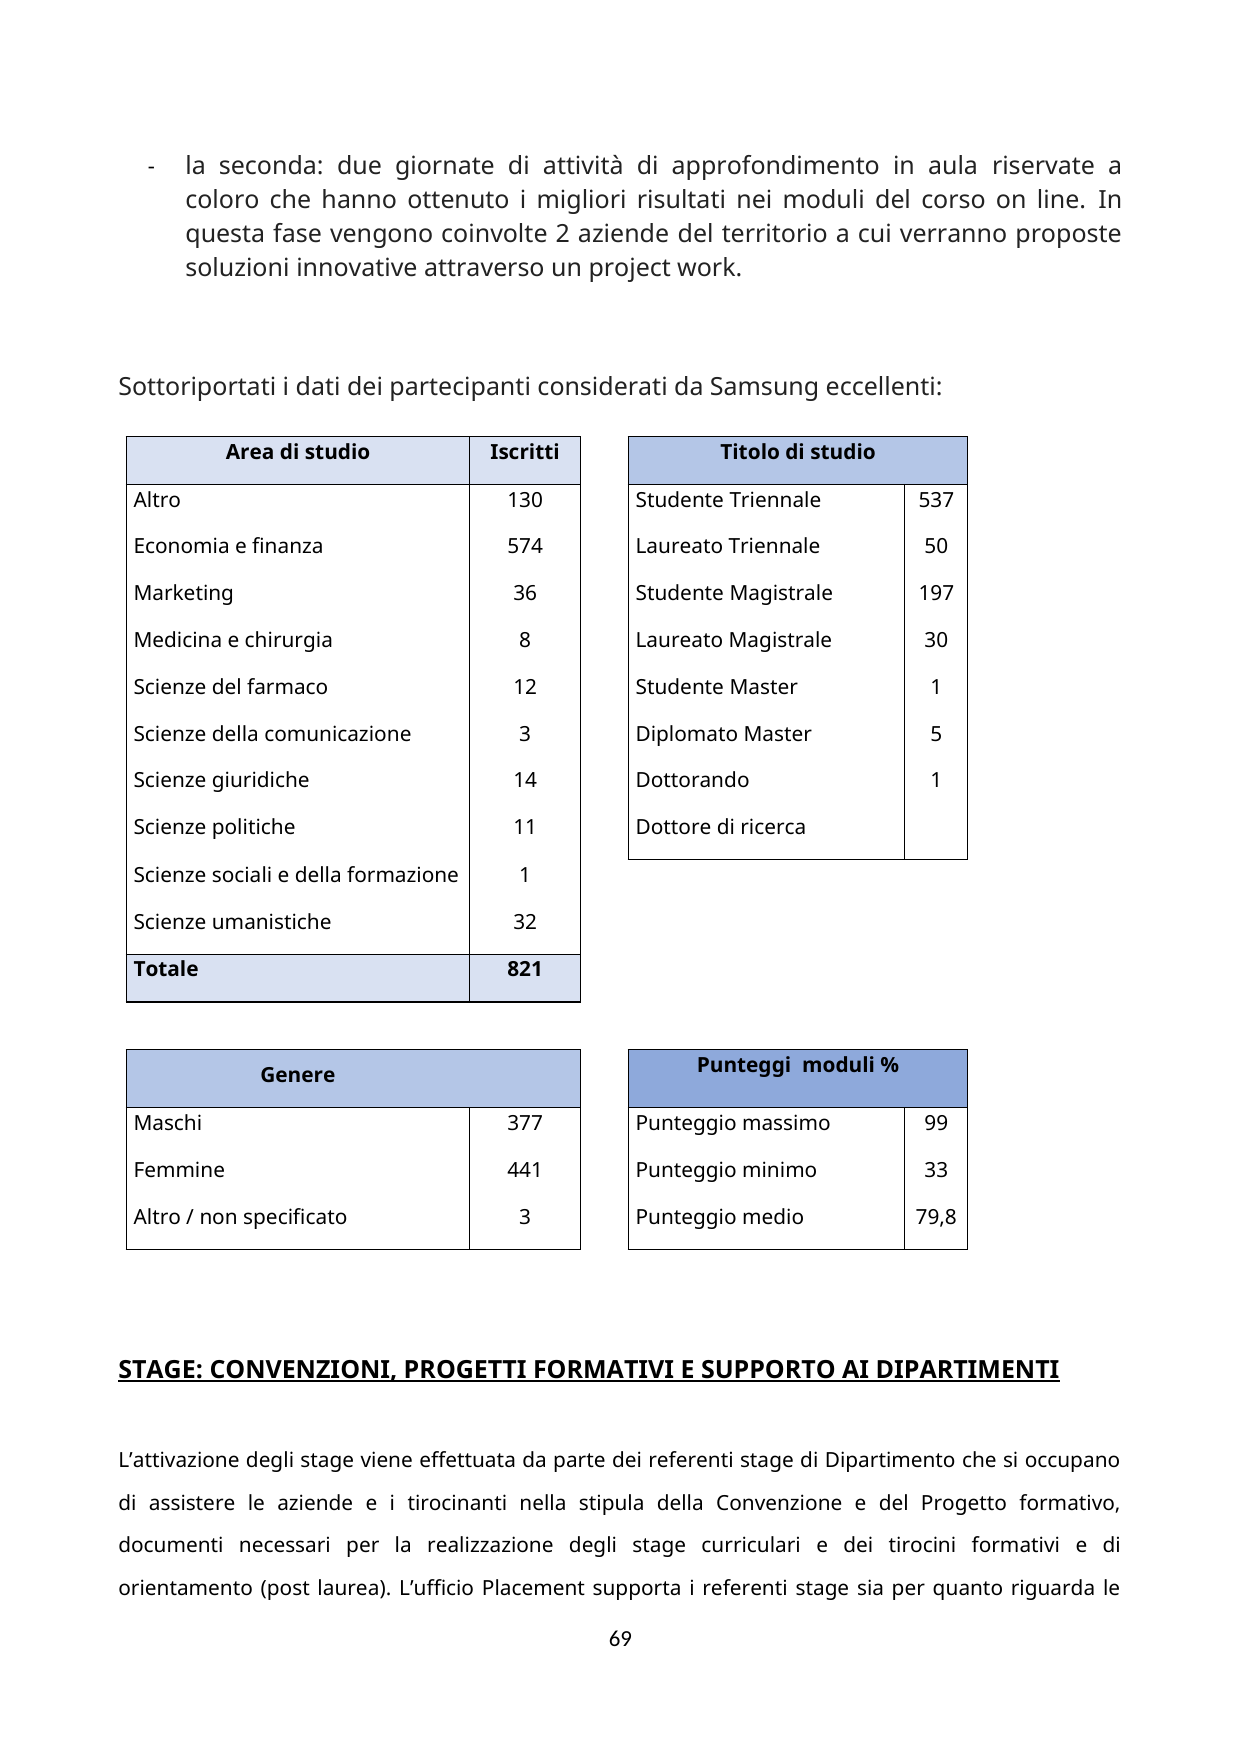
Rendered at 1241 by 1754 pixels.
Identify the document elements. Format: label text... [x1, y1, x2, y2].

table_cell [905, 1001, 968, 1049]
table_cell [580, 1001, 628, 1049]
table_cell [581, 532, 628, 578]
table_cell Scienze umanistiche [127, 907, 469, 953]
table_cell 3 [470, 1202, 580, 1249]
table_cell [581, 625, 628, 672]
table_cell Punteggio massimo [629, 1108, 904, 1155]
table_cell Economia e finanza [127, 532, 469, 578]
table_cell 1 [905, 672, 967, 719]
table_cell [905, 954, 968, 1001]
table_cell Laureato Triennale [629, 532, 904, 578]
table_cell [581, 812, 628, 859]
table_cell [581, 1155, 628, 1202]
table_cell Genere [127, 1050, 470, 1107]
table_cell 30 [905, 625, 967, 672]
table_cell 3 [470, 719, 580, 765]
table_cell Medicina e chirurgia [127, 625, 469, 672]
table_cell Diplomato Master [629, 719, 904, 765]
table_cell [905, 860, 968, 907]
table_cell 79,8 [905, 1202, 967, 1249]
table_cell 14 [470, 765, 580, 812]
table_cell Scienze giuridiche [127, 765, 469, 812]
table_cell [581, 907, 628, 953]
table_cell 821 [470, 955, 580, 1001]
table_cell [628, 907, 904, 953]
table_cell 1 [470, 859, 580, 907]
text Sottoriportati i dati dei partecipanti considerati da Samsung eccellenti: [118, 368, 1122, 402]
table_cell [628, 1001, 904, 1049]
list la seconda: due giornate di attività di approfondimento in aula riservate a coloro che hanno ottenuto i migliori risultati nei moduli del corso on line. In questa fase vengono coinvolte 2 aziende del territorio a cui verranno proposte soluzioni innovative attraverso un project work. [148, 148, 1122, 284]
table_cell 12 [470, 672, 580, 719]
table_cell Dottore di ricerca [629, 812, 904, 859]
table_cell 537 [905, 485, 967, 532]
table_cell [581, 719, 628, 765]
table_cell Altro / non specificato [127, 1202, 469, 1249]
table_cell 50 [905, 532, 967, 578]
table_cell 36 [470, 578, 580, 625]
table_cell Marketing [127, 578, 469, 625]
text L’attivazione degli stage viene effettuata da parte dei referenti stage di Dipartimento che si occupano di assistere le aziende e i tirocinanti nella stipula della Convenzione e del Progetto formativo, documenti necessari per la realizzazione degli stage curriculari e dei tirocini formativi e di orientamento (post laurea). L’ufficio Placement supporta i referenti stage sia per quanto riguarda le [118, 1445, 1122, 1601]
table_cell 1 [905, 765, 967, 812]
table_cell Scienze della comunicazione [127, 719, 469, 765]
table_cell 5 [905, 719, 967, 765]
table_cell Femmine [127, 1155, 469, 1202]
table_cell [628, 954, 904, 1001]
table_header [581, 436, 628, 484]
text STAGE: CONVENZIONI, PROGETTI FORMATIVI E SUPPORTO AI DIPARTIMENTI [118, 1352, 1122, 1386]
table_cell 8 [470, 625, 580, 672]
table_cell Studente Master [629, 672, 904, 719]
table_cell 32 [470, 907, 580, 953]
table_cell [581, 1202, 628, 1249]
table_cell Punteggi moduli % [629, 1050, 967, 1107]
table_cell Totale [127, 955, 469, 1001]
table_cell [581, 954, 628, 1001]
table_cell Studente Triennale [629, 485, 904, 532]
table_cell 11 [470, 812, 580, 859]
table_cell Altro [127, 485, 469, 532]
table_cell [470, 1003, 580, 1049]
table_cell [581, 1107, 628, 1155]
table_cell [905, 812, 967, 859]
table_cell 33 [905, 1155, 967, 1202]
table_cell 130 [470, 485, 580, 532]
table_cell Scienze del farmaco [127, 672, 469, 719]
table_cell [581, 765, 628, 812]
table_cell 197 [905, 578, 967, 625]
table_cell 377 [470, 1108, 580, 1155]
table_header Area di studio [127, 437, 469, 484]
table_cell [126, 1003, 470, 1049]
table_cell 441 [470, 1155, 580, 1202]
table_cell [581, 672, 628, 719]
table_cell 99 [905, 1108, 967, 1155]
table_cell [905, 907, 968, 953]
table_cell Studente Magistrale [629, 578, 904, 625]
table_cell Punteggio minimo [629, 1155, 904, 1202]
table_cell Scienze sociali e della formazione [127, 859, 469, 907]
table_cell [628, 860, 904, 907]
table_cell [470, 1050, 580, 1107]
table_cell Punteggio medio [629, 1202, 904, 1249]
table_cell [581, 859, 628, 907]
table_cell [581, 1049, 628, 1107]
table_cell [581, 484, 628, 532]
table_header Iscritti [470, 437, 580, 484]
table_cell [581, 578, 628, 625]
table_header Titolo di studio [629, 437, 967, 484]
table_cell Dottorando [629, 765, 904, 812]
table_cell 574 [470, 532, 580, 578]
table_cell Scienze politiche [127, 812, 469, 859]
table_cell Maschi [127, 1108, 469, 1155]
table_cell Laureato Magistrale [629, 625, 904, 672]
